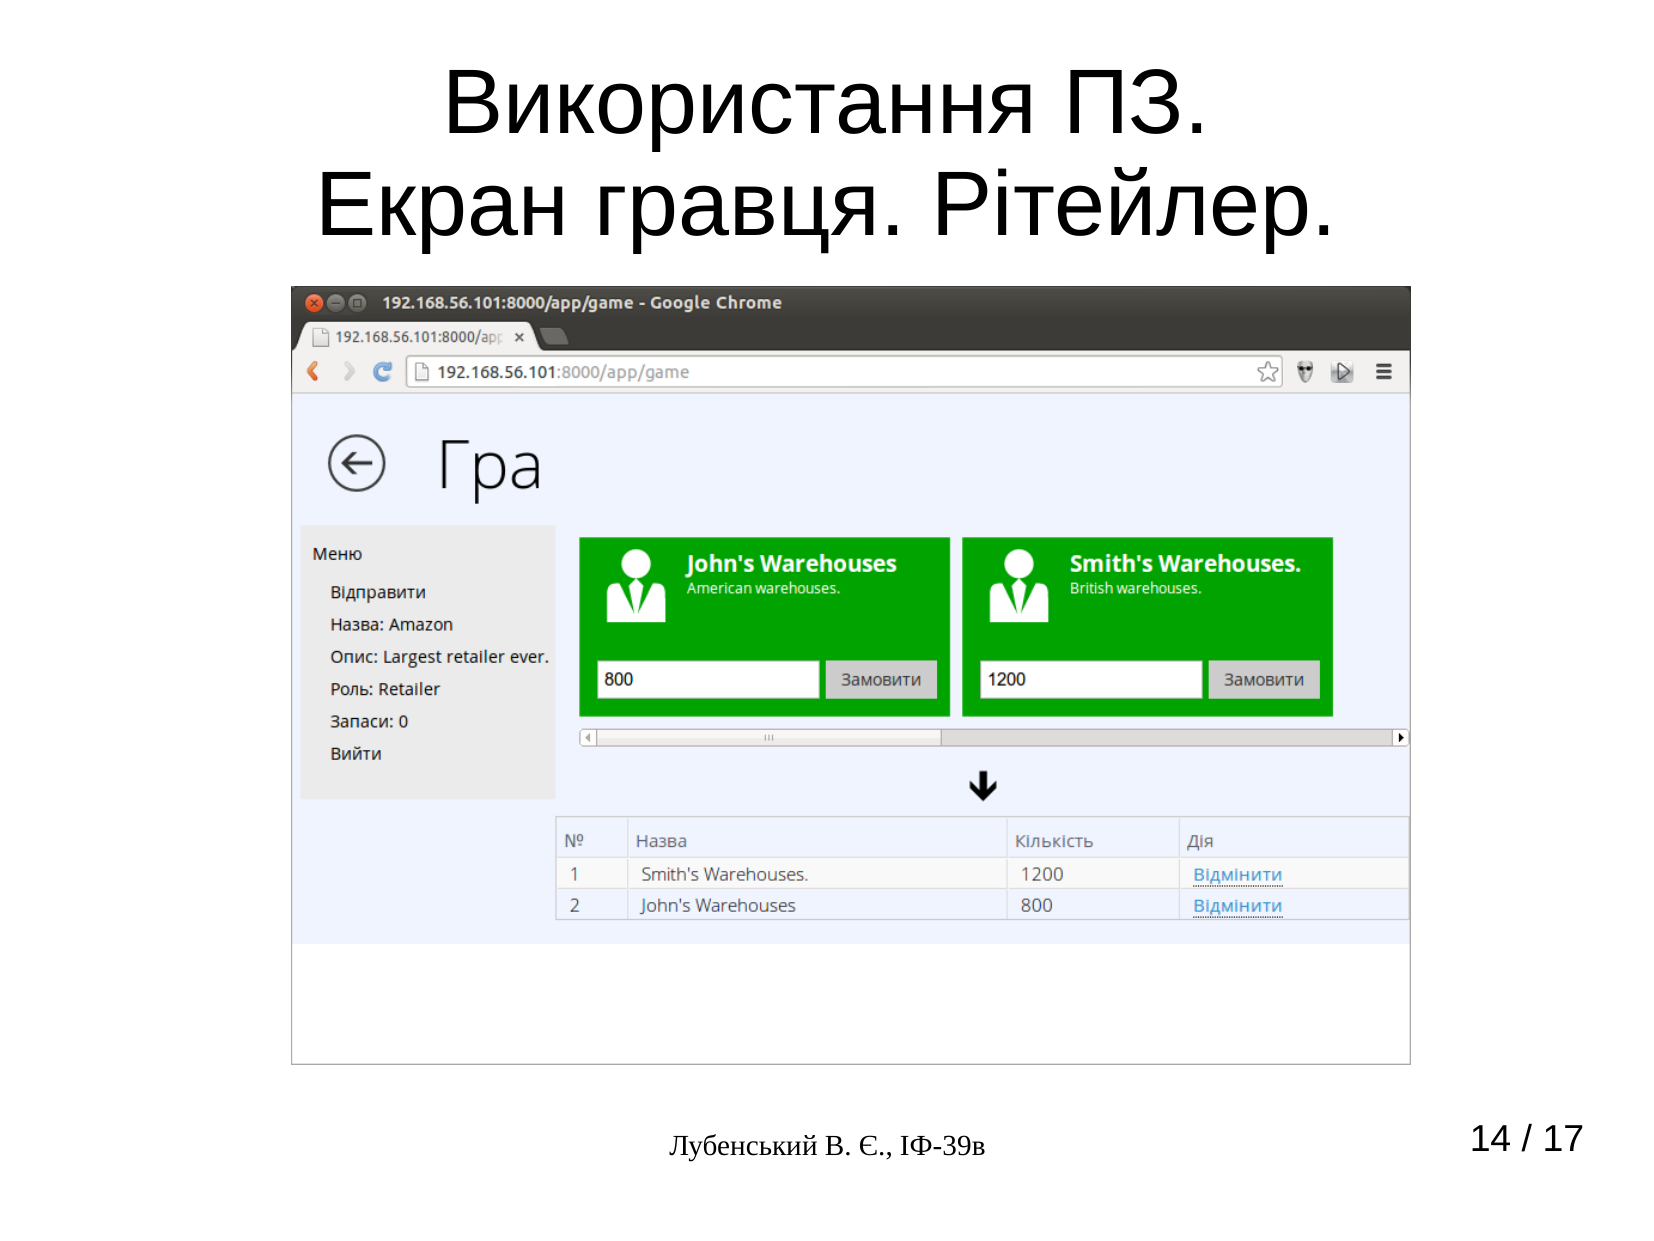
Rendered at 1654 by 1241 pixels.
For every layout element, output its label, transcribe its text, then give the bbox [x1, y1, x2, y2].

text_box 17 [1496, 1110, 1654, 1181]
picture [291, 286, 1411, 1066]
title Використання ПЗ. Екран гравця. Рітейлер. [82, 49, 1571, 257]
text_box <number> / [1455, 1110, 1496, 1181]
